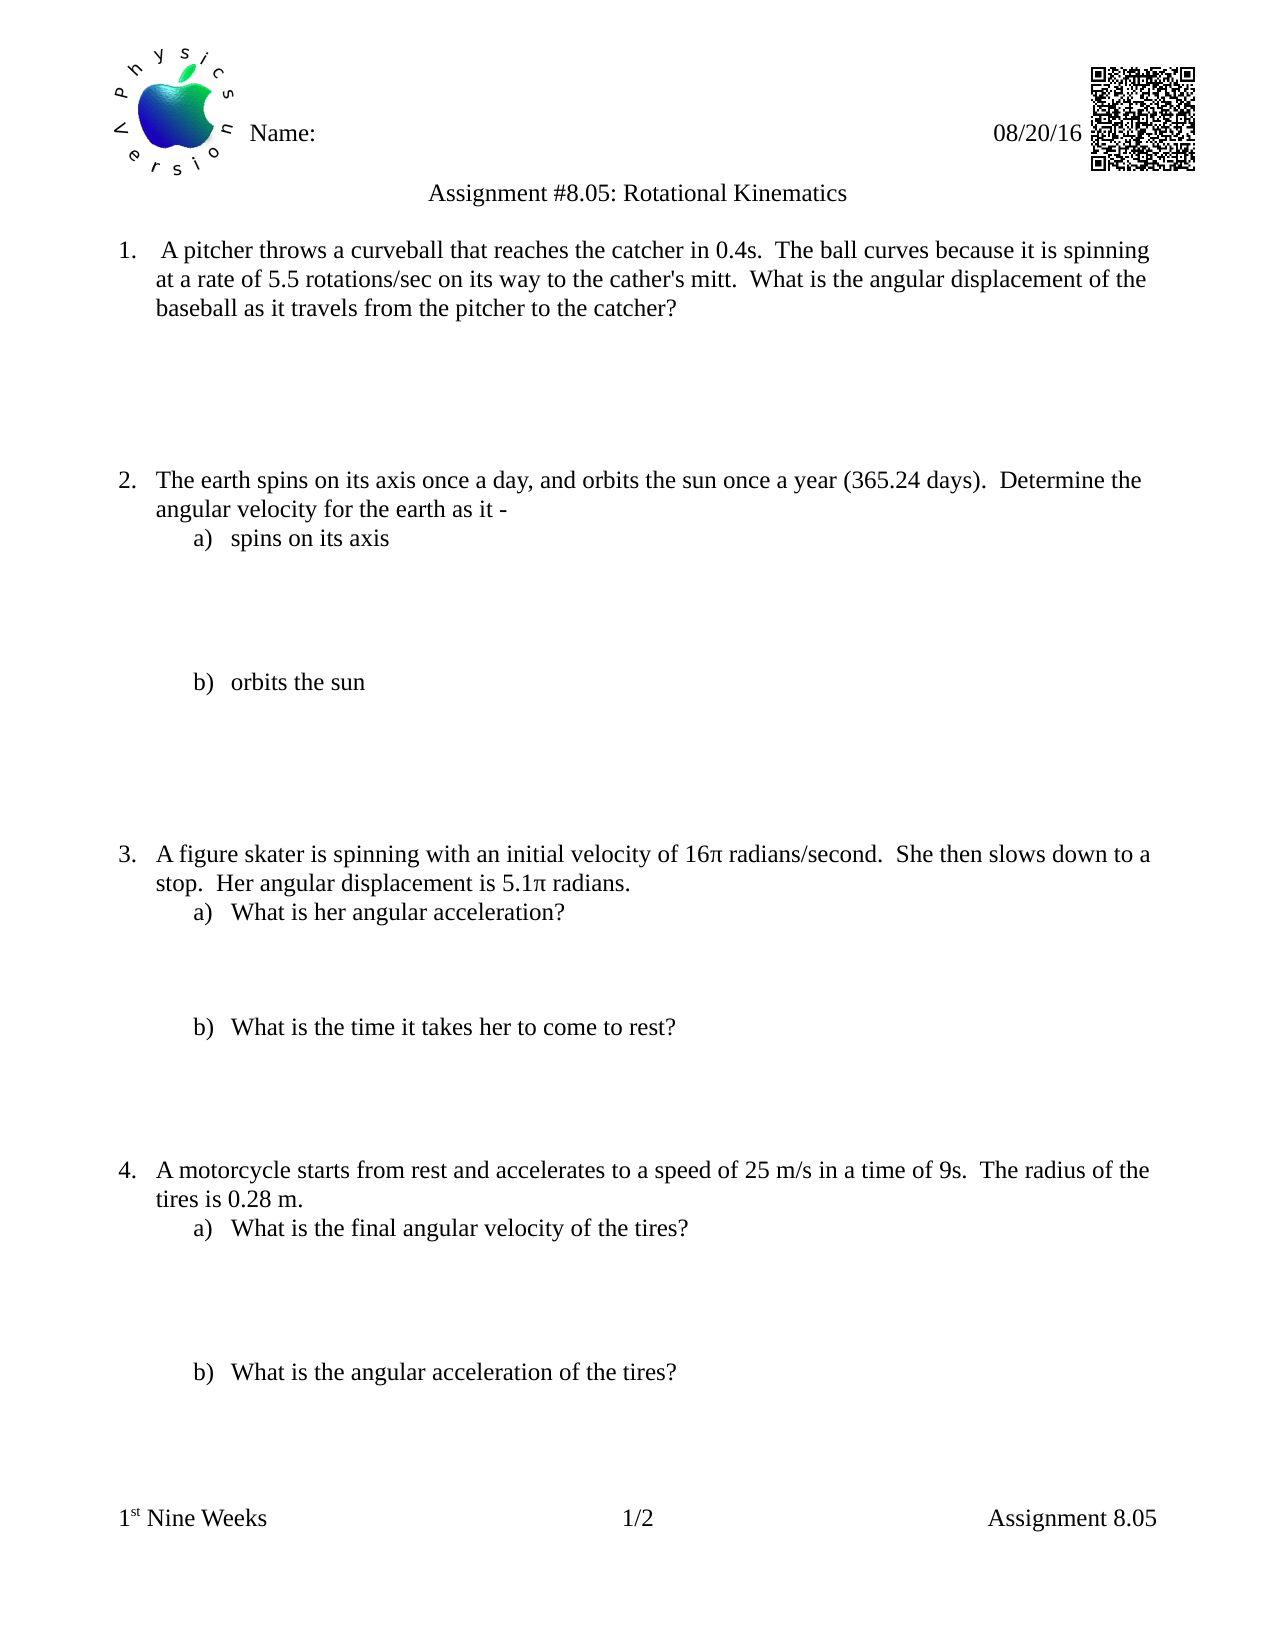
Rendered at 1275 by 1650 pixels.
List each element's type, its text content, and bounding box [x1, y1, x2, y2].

list What is her angular acceleration? [193, 897, 1157, 926]
picture [1082, 58, 1203, 179]
list The earth spins on its axis once a day, and orbits the sun once a year (365.24 days). Determine the angular velocity for the earth as it - [118, 466, 1157, 523]
text Assignment #8.05: Rotational Kinematics [118, 176, 1157, 207]
list What is the angular acceleration of the tires? [193, 1357, 1157, 1386]
picture [113, 48, 234, 176]
list spins on its axis [193, 523, 1157, 552]
list What is the final angular velocity of the tires? [193, 1213, 1157, 1242]
list orbits the sun [193, 667, 1157, 696]
list A pitcher throws a curveball that reaches the catcher in 0.4s. The ball curves because it is spinning at a rate of 5.5 rotations/sec on its way to the cather's mitt. What is the angular displacement of the baseball as it travels from the pitcher to the catcher? [118, 236, 1157, 322]
list A figure skater is spinning with an initial velocity of 16π radians/second. She then slows down to a stop. Her angular displacement is 5.1π radians. [118, 839, 1157, 897]
list What is the time it takes her to come to rest? [193, 1012, 1157, 1041]
list A motorcycle starts from rest and accelerates to a speed of 25 m/s in a time of 9s. The radius of the tires is 0.28 m. [118, 1156, 1157, 1213]
